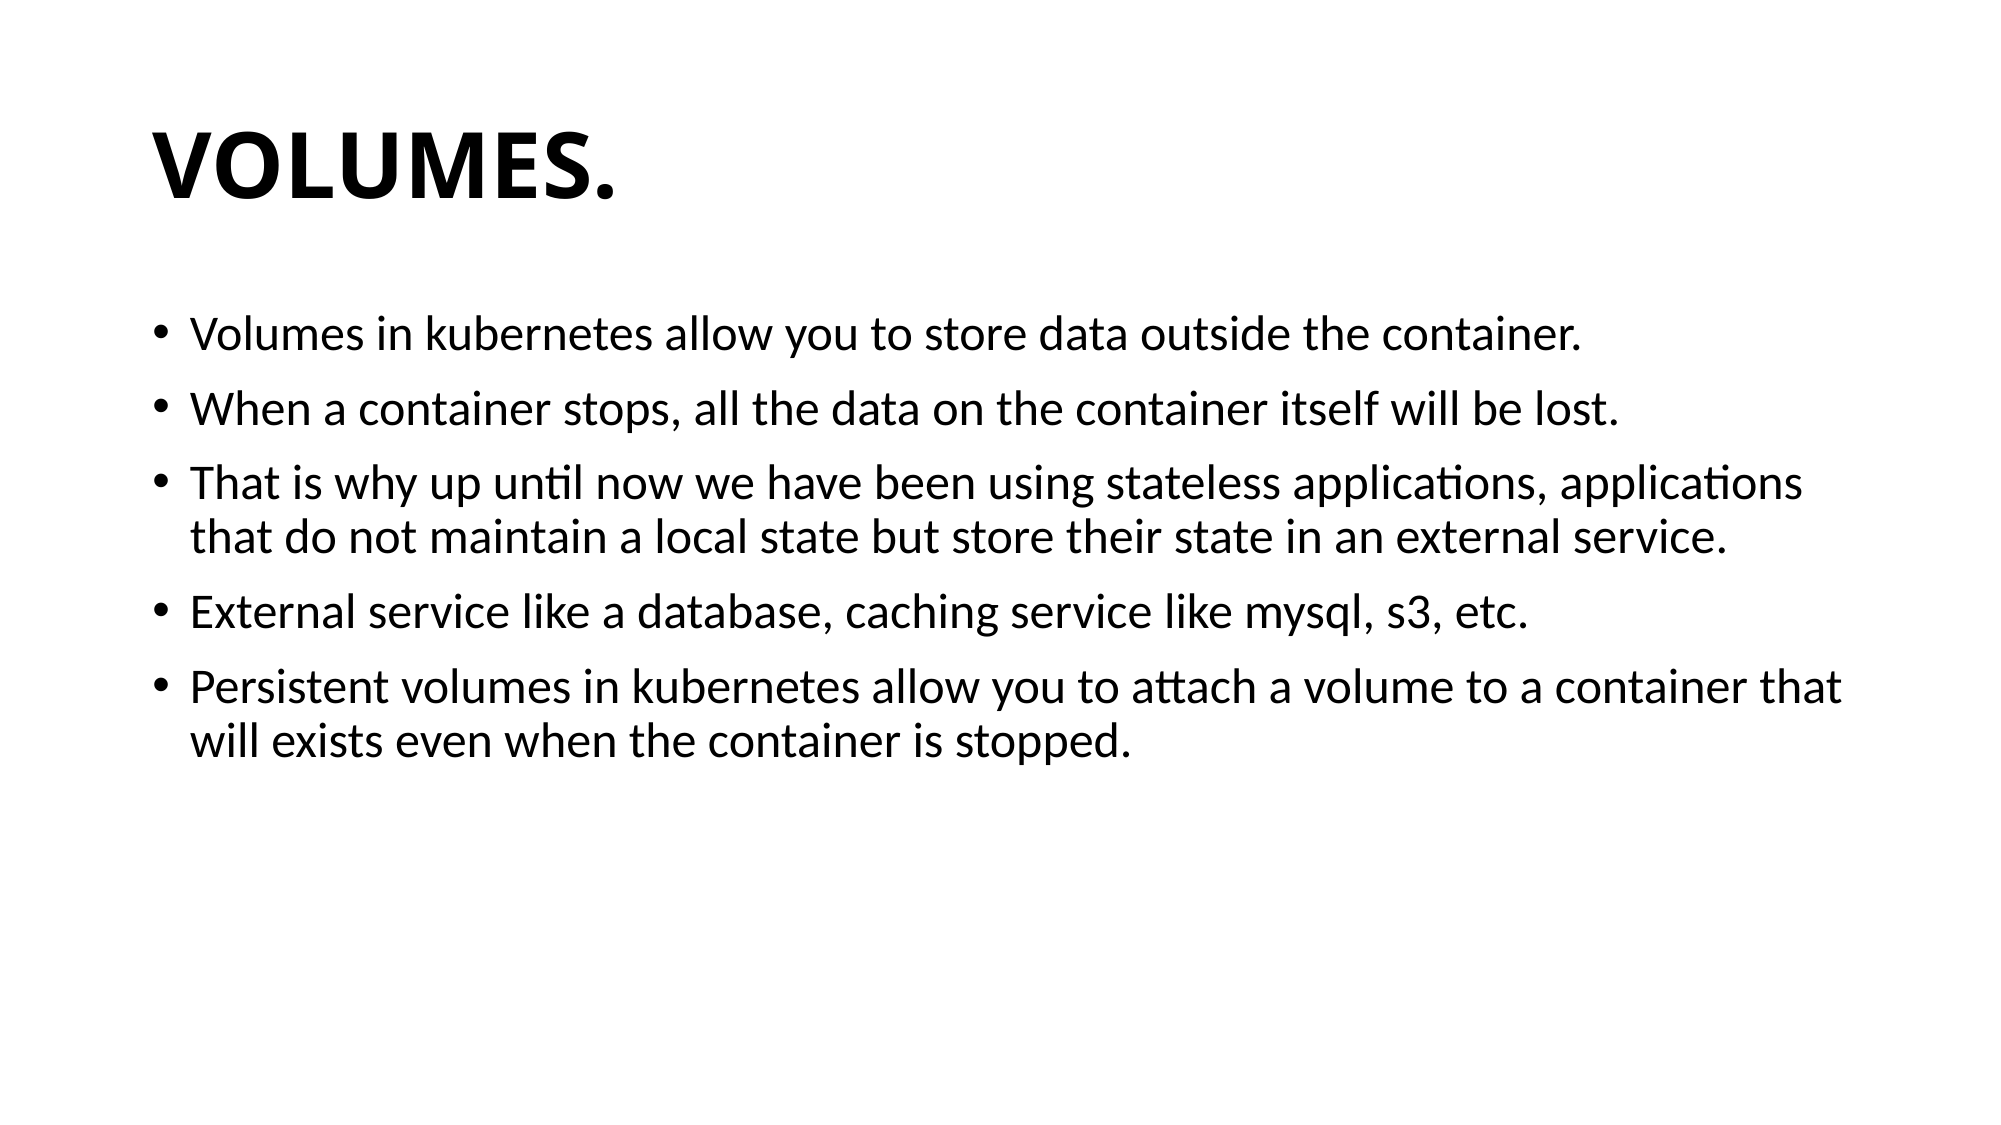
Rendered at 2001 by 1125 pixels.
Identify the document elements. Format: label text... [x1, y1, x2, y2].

list Volumes in kubernetes allow you to store data outside the container. When a container stops, all the data on the container itself will be lost. That is why up until now we have been using stateless applications, applications that do not maintain a local state but store their state in an external service. External service like a database, caching service like mysql, s3, etc. Persistent volumes in kubernetes allow you to attach a volume to a container that will exists even when the container is stopped. [137, 299, 1863, 1014]
title VOLUMES. [137, 59, 1863, 278]
